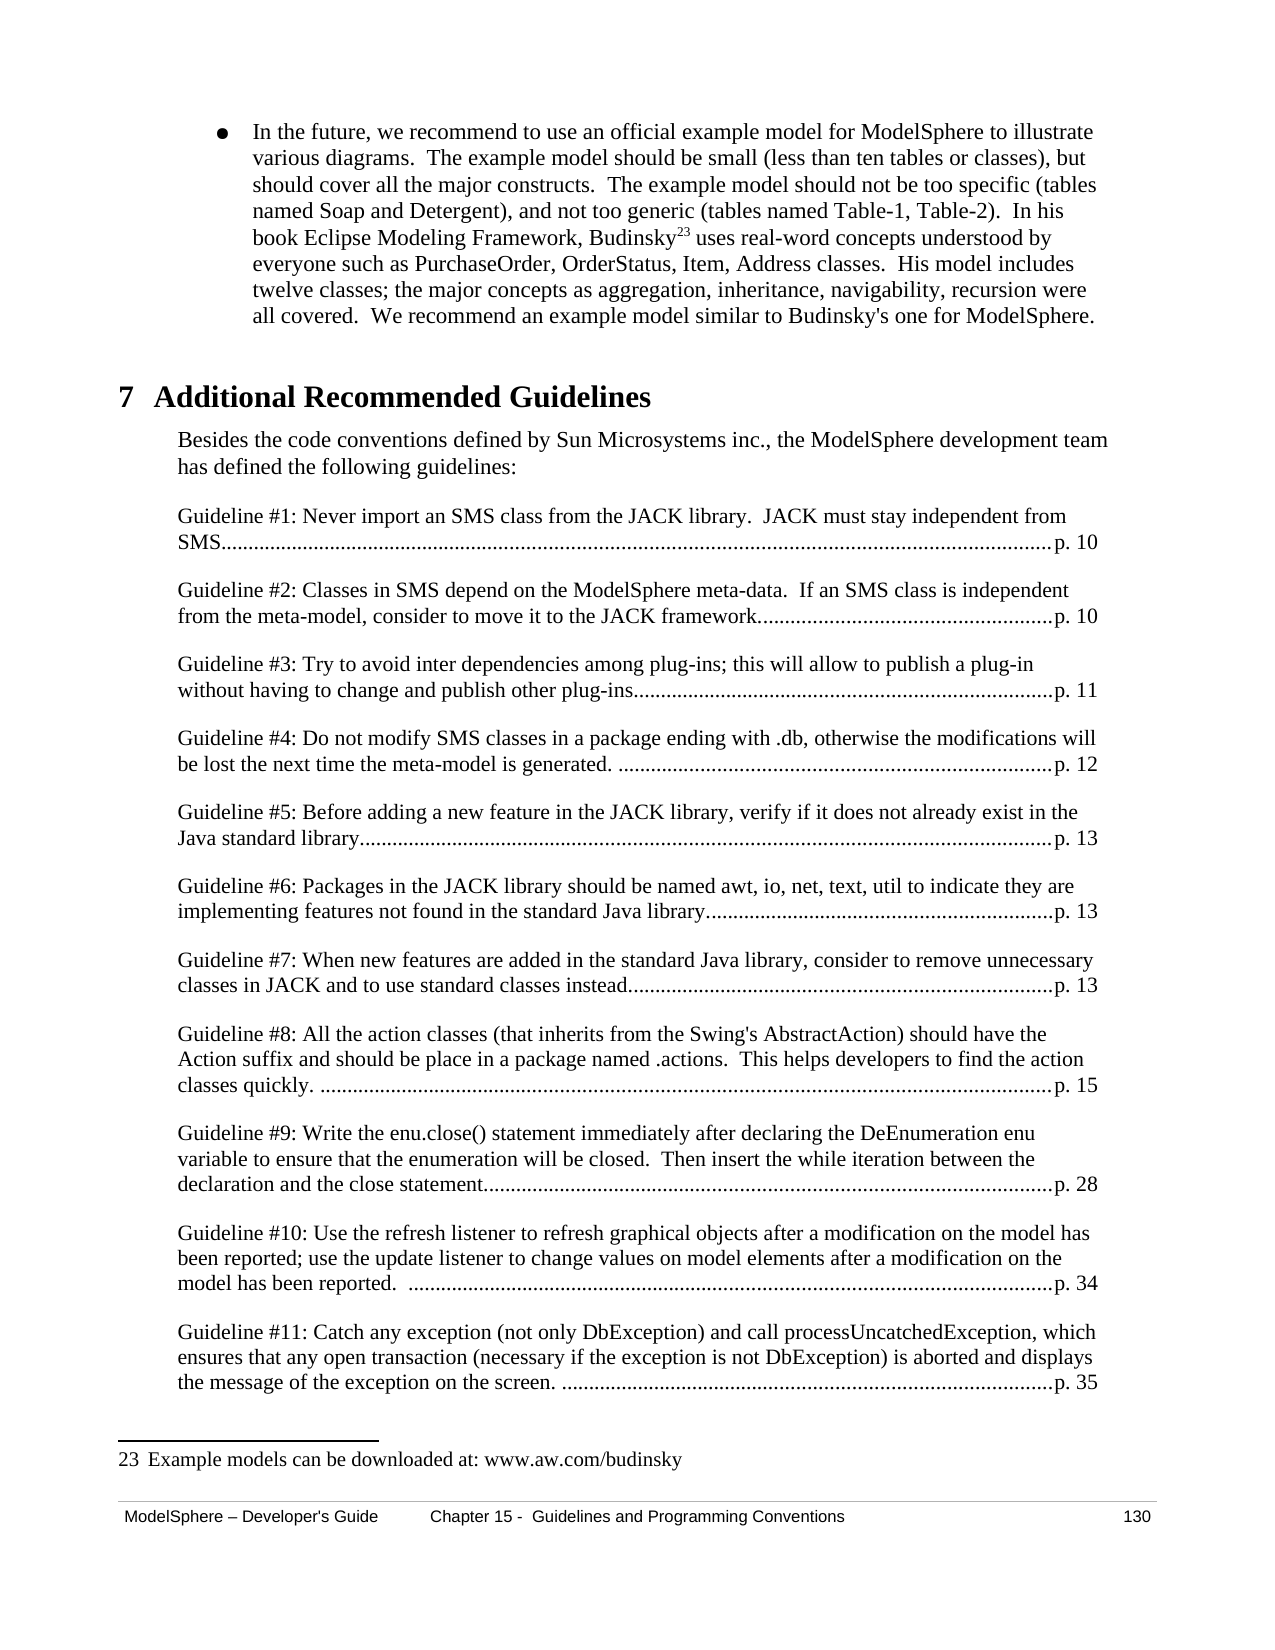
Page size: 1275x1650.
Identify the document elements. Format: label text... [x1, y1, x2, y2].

text Guideline #3: Try to avoid inter dependencies among plug-ins; this will allow to publish a plug-in without having to change and publish other plug-ins. p. 11 [177, 651, 1098, 702]
text Guideline #1: Never import an SMS class from the JACK library. JACK must stay independent from SMS. p. 10 [177, 503, 1098, 554]
text Guideline #5: Before adding a new feature in the JACK library, verify if it does not already exist in the Java standard library. p. 13 [177, 799, 1098, 850]
text Guideline #4: Do not modify SMS classes in a package ending with .db, otherwise the modifications will be lost the next time the meta-model is generated. p. 12 [177, 725, 1098, 776]
text Guideline #7: When new features are added in the standard Java library, consider to remove unnecessary classes in JACK and to use standard classes instead. p. 13 [177, 947, 1098, 998]
text Guideline #11: Catch any exception (not only DbException) and call processUncatchedException, which ensures that any open transaction (necessary if the exception is not DbException) is aborted and displays the message of the exception on the screen. p. 35 [177, 1319, 1098, 1394]
text Guideline #6: Packages in the JACK library should be named awt, io, net, text, util to indicate they are implementing features not found in the standard Java library. p. 13 [177, 873, 1098, 924]
text Besides the code conventions defined by Sun Microsystems inc., the ModelSphere development team has defined the following guidelines: [177, 426, 1109, 479]
text Guideline #9: Write the enu.close() statement immediately after declaring the DeEnumeration enu variable to ensure that the enumeration will be closed. Then insert the while iteration between the declaration and the close statement. p. 28 [177, 1120, 1098, 1196]
text Guideline #10: Use the refresh listener to refresh graphical objects after a modification on the model has been reported; use the update listener to change values on model elements after a modification on the model has been reported. p. 34 [177, 1219, 1098, 1295]
list Example models can be downloaded at: www.aw.com/budinsky [118, 1447, 1157, 1471]
text Guideline #2: Classes in SMS depend on the ModelSphere meta-data. If an SMS class is independent from the meta-model, consider to move it to the JACK framework. p. 10 [177, 577, 1098, 628]
list In the future, we recommend to use an official example model for ModelSphere to illustrate various diagrams. The example model should be small (less than ten tables or classes), but should cover all the major constructs. The example model should not be too specific (tables named Soap and Detergent), and not too generic (tables named Table-1, Table-2). In his book Eclipse Modeling Framework, Budinsky uses real-word concepts understood by everyone such as PurchaseOrder, OrderStatus, Item, Address classes. His model includes twelve classes; the major concepts as aggregation, inheritance, navigability, recursion were all covered. We recommend an example model similar to Budinsky's one for ModelSphere. [215, 118, 1109, 329]
subtitle Additional Recommended Guidelines [118, 378, 1157, 414]
text Guideline #8: All the action classes (that inherits from the Swing's AbstractAction) should have the Action suffix and should be place in a package named .actions. This helps developers to find the action classes quickly. p. 15 [177, 1021, 1098, 1097]
